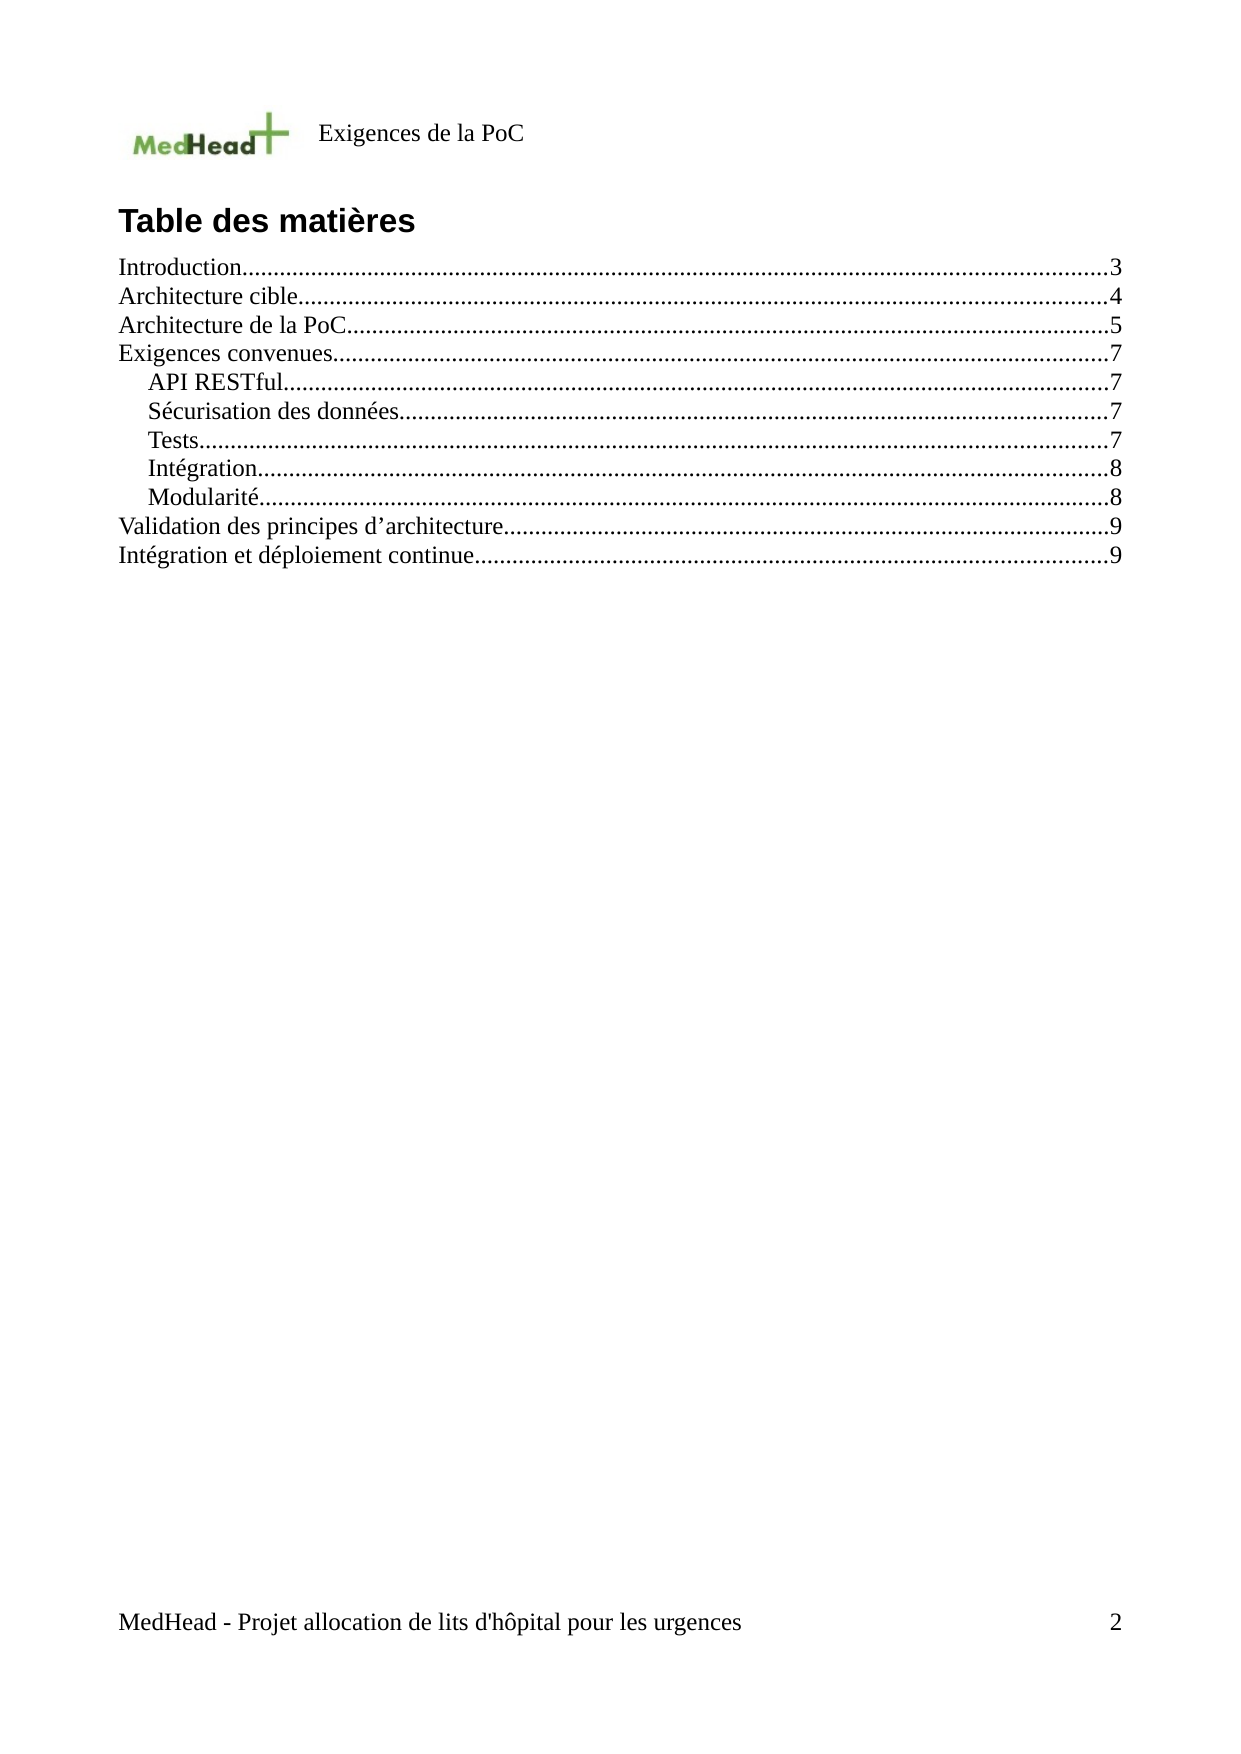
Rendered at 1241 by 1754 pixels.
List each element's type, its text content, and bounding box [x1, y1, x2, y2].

picture [118, 105, 305, 160]
text Intégration 8 [148, 453, 1122, 482]
text Intégration et déploiement continue 9 [118, 540, 1122, 568]
text Modularité 8 [148, 482, 1122, 511]
text Sécurisation des données 7 [148, 396, 1122, 425]
text Architecture de la PoC 5 [118, 310, 1122, 338]
text Exigences convenues 7 [118, 338, 1122, 367]
text Introduction 3 [118, 252, 1122, 281]
text Architecture cible 4 [118, 281, 1122, 310]
text API RESTful 7 [148, 367, 1122, 396]
subtitle Table des matières [118, 201, 1122, 240]
text Tests 7 [148, 425, 1122, 453]
text Validation des principes d’architecture 9 [118, 511, 1122, 540]
